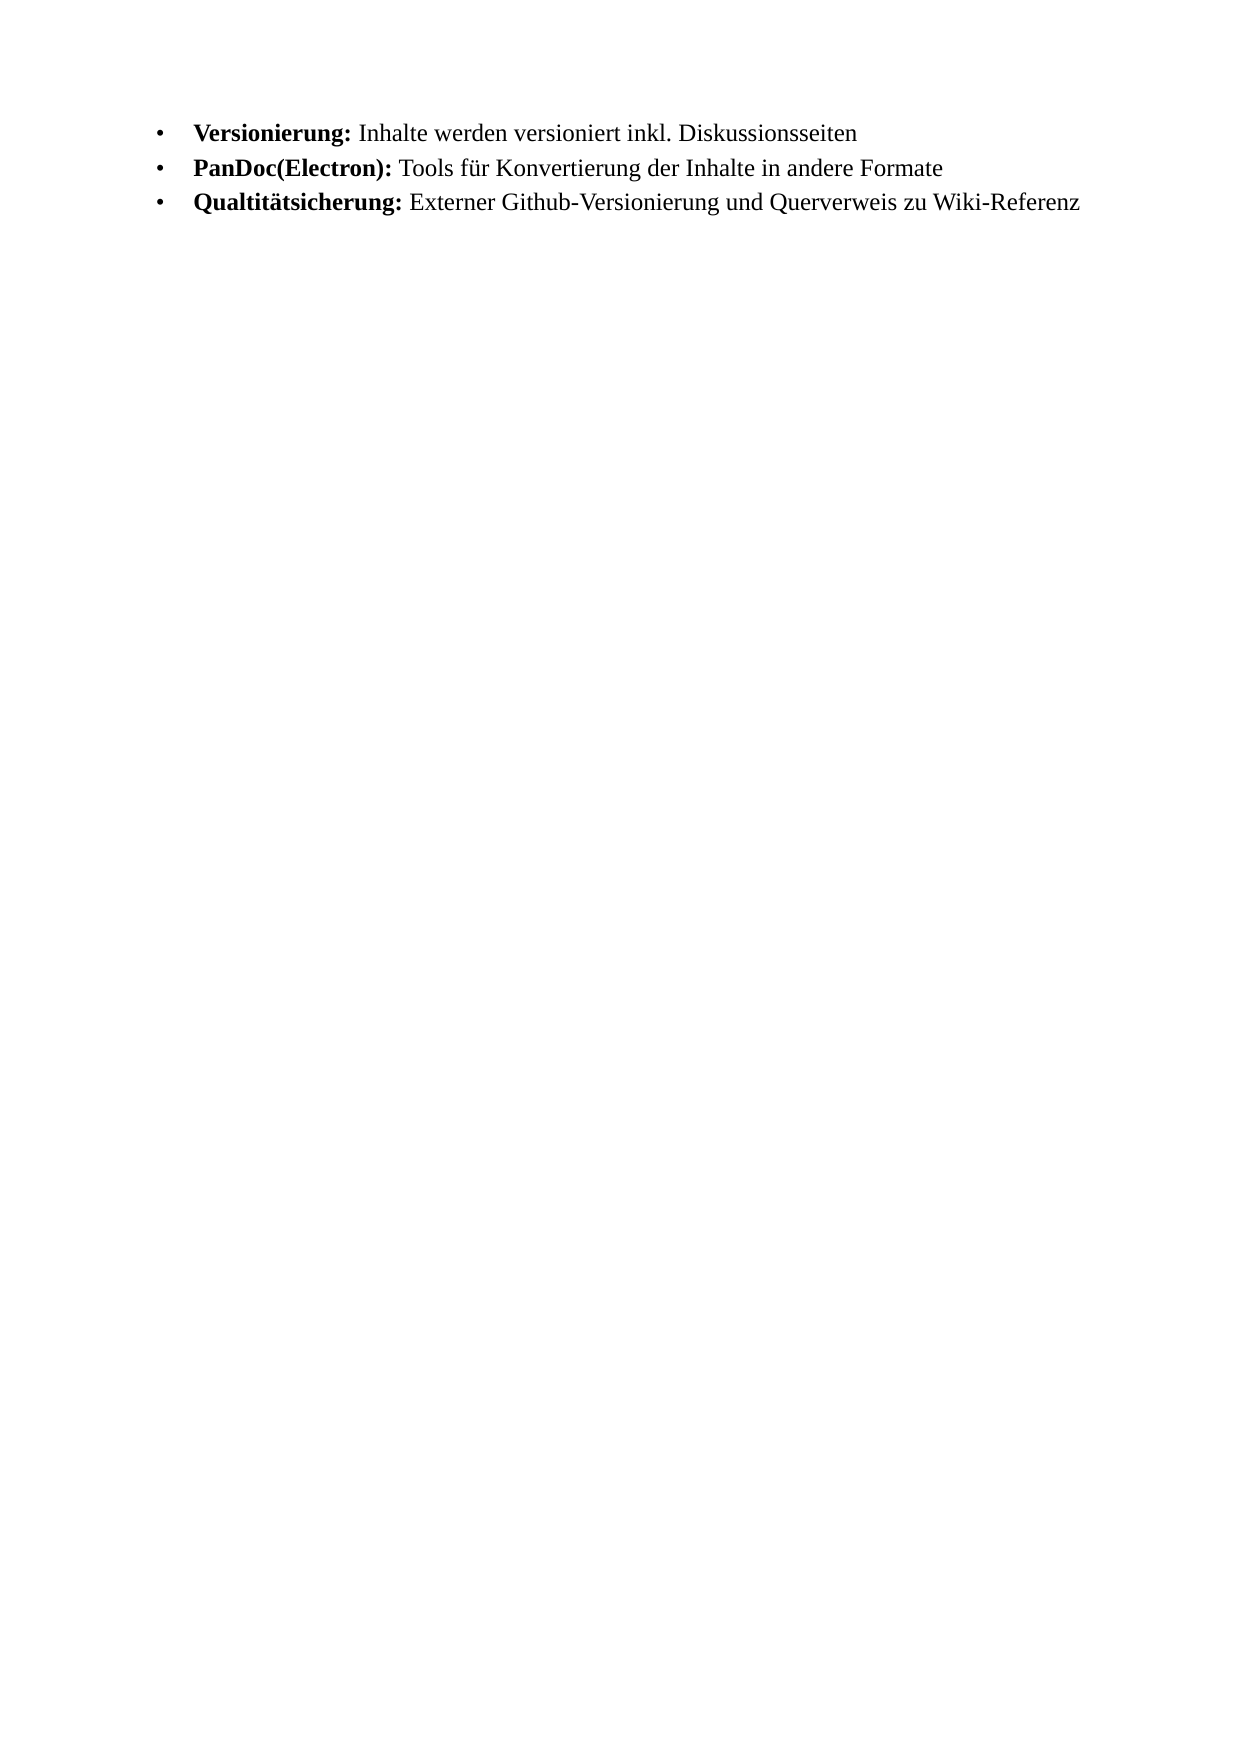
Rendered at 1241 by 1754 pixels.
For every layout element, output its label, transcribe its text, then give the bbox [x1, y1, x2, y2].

list PanDoc(Electron): Tools für Konvertierung der Inhalte in andere Formate [156, 153, 1122, 181]
list Versionierung: Inhalte werden versioniert inkl. Diskussionsseiten [156, 118, 1122, 147]
list Qualtitätsicherung: Externer Github-Versionierung und Querverweis zu Wiki-Referenz [156, 187, 1122, 216]
